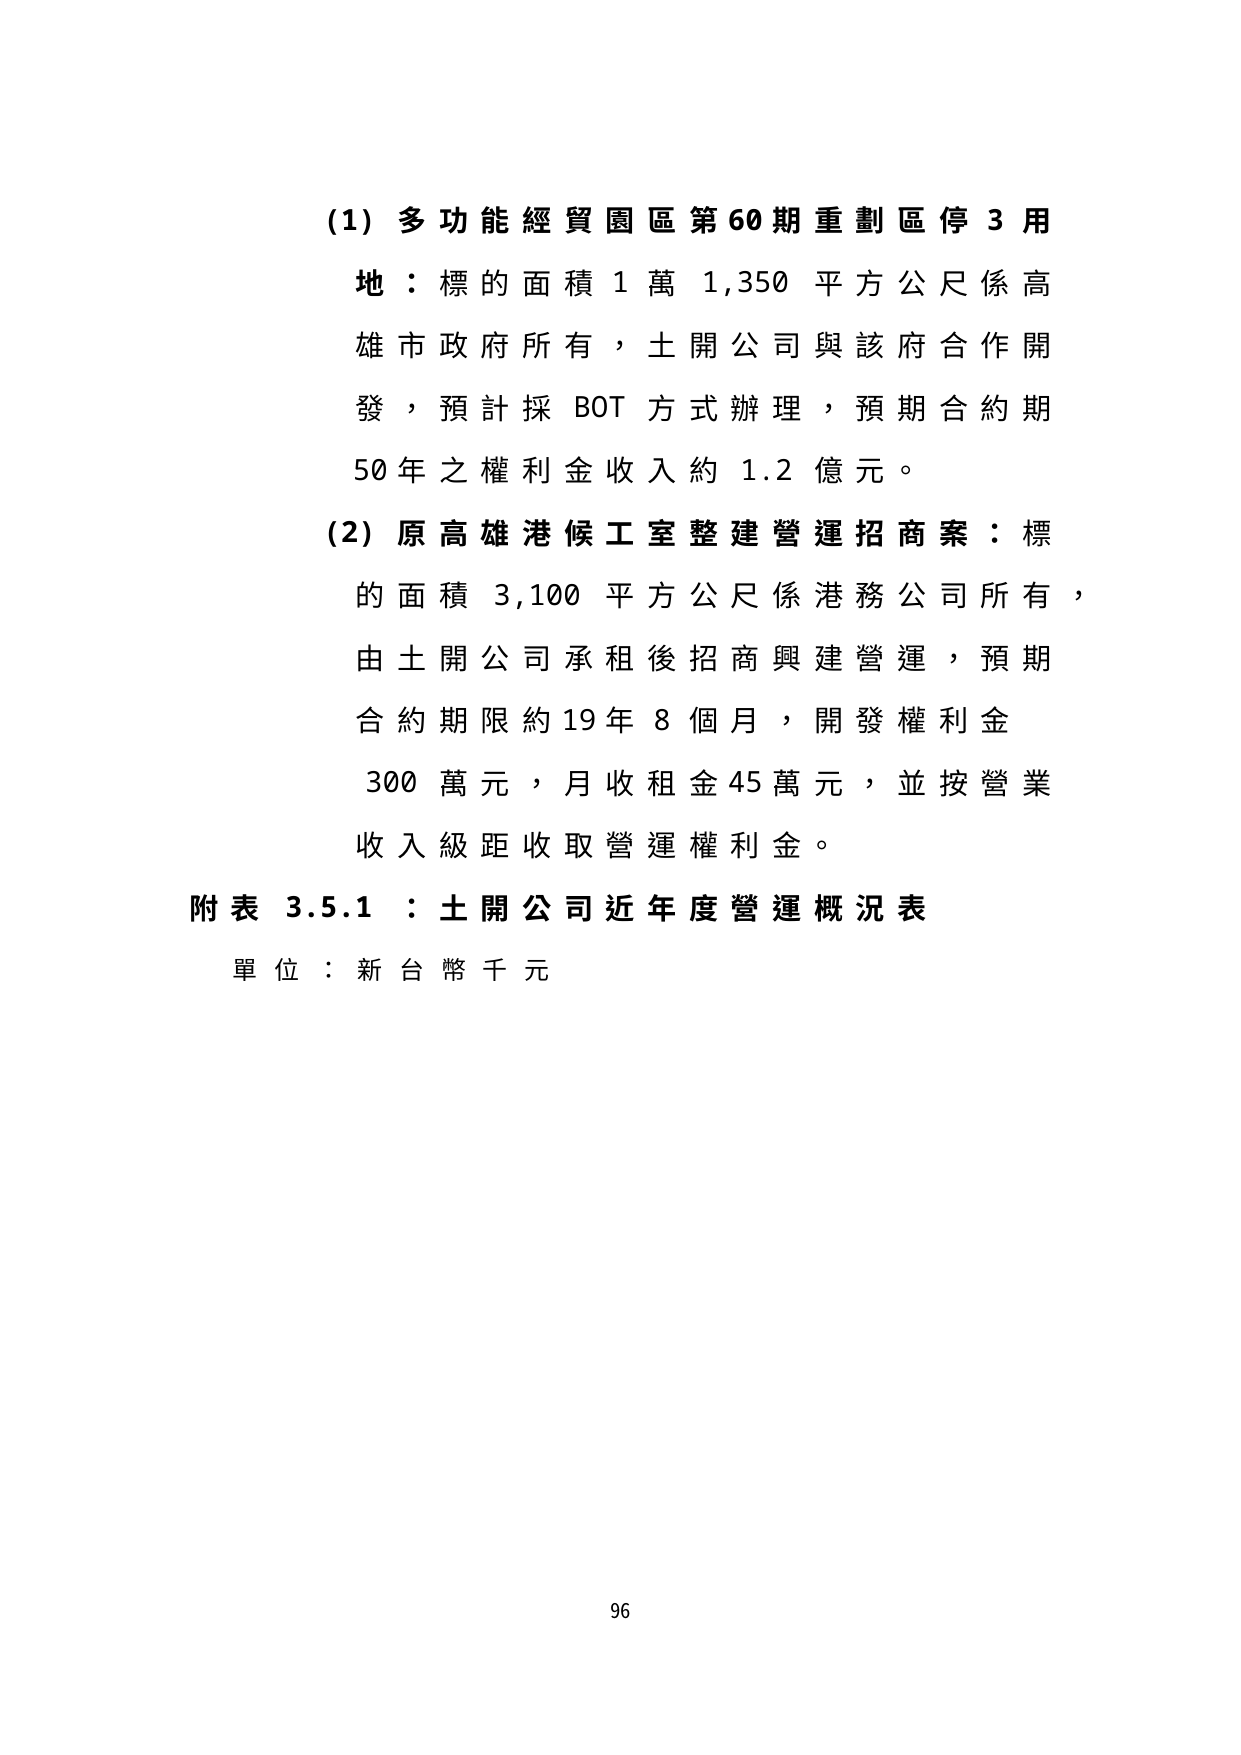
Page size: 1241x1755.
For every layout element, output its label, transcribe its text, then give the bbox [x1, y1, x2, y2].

text (2)原高雄港候工室整建營運招商案：標的面積3,100平方公尺係港務公司所有，由土開公司承租後招商興建營運，預期合約期限約19年8個月，開發權利金300萬元，月收租金45萬元，並按營業收入級距收取營運權利金。 [301, 490, 1058, 865]
text (1)多功能經貿園區第60期重劃區停3用地：標的面積1萬1,350平方公尺係高雄市政府所有，土開公司與該府合作開發，預計採BOT方式辦理，預期合約期50年之權利金收入約1.2億元。 [301, 177, 1058, 490]
text 附表3.5.1：土開公司近年度營運概況表 單位：新台幣千元 [183, 865, 1058, 990]
